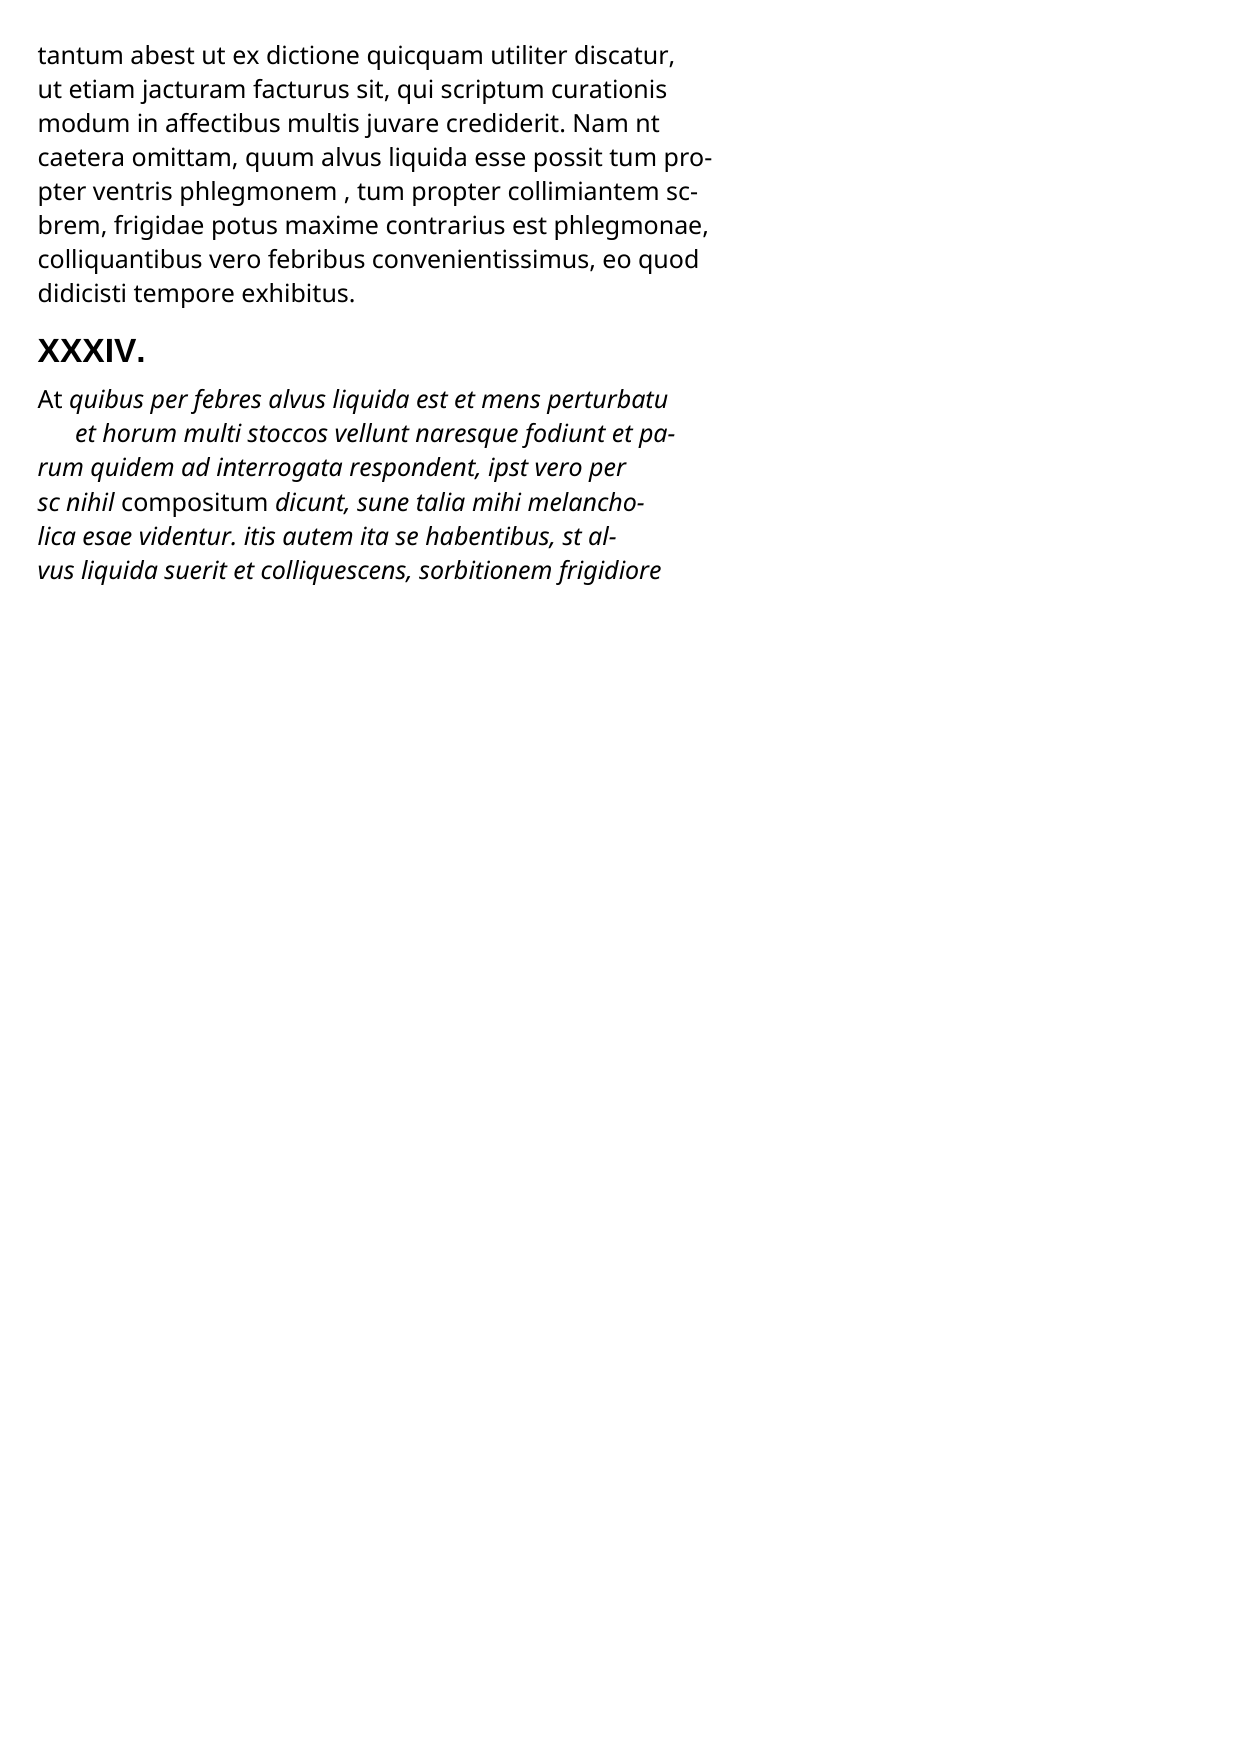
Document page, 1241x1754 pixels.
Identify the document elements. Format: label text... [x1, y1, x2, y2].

subtitle XXXIV. [37, 331, 1203, 369]
text tantum abest ut ex dictione quicquam utiliter discatur, ut etiam jacturam facturus sit, qui scriptum curationis modum in affectibus multis juvare crediderit. Nam nt caetera omittam, quum alvus liquida esse possit tum pro- pter ventris phlegmonem , tum propter collimiantem sc- brem, frigidae potus maxime contrarius est phlegmonae, colliquantibus vero febribus convenientissimus, eo quod didicisti tempore exhibitus. [37, 37, 1203, 310]
text et horum multi stoccos vellunt naresque fodiunt et pa- rum quidem ad interrogata respondent, ipst vero per sc nihil compositum dicunt, sune talia mihi melancho- lica esae videntur. itis autem ita se habentibus, st al- vus liquida suerit et colliquescens, sorbitionem frigidiore [37, 416, 1203, 586]
text At quibus per febres alvus liquida est et mens perturbatu [37, 382, 1203, 416]
